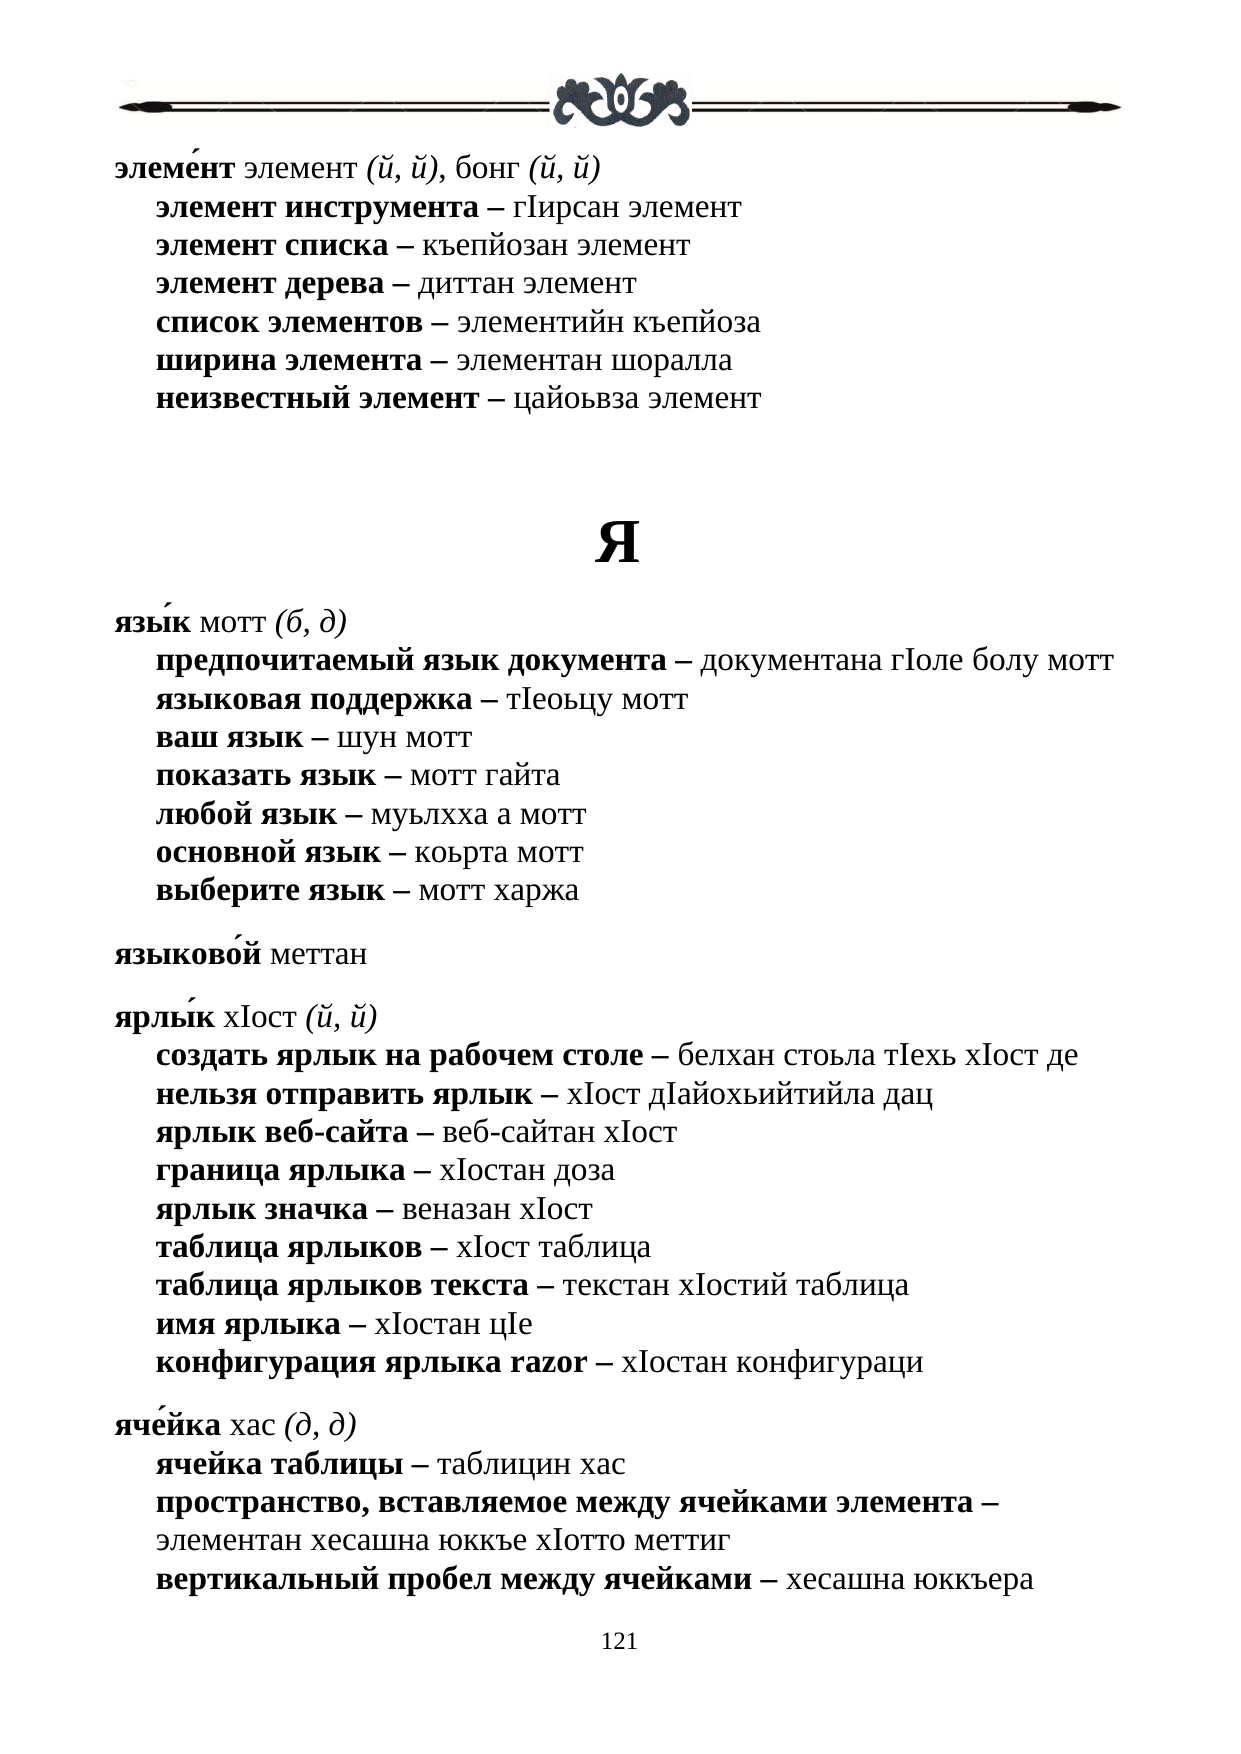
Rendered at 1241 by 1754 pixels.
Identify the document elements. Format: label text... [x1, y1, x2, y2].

text ярлы́к хIост (й, й) создать ярлык на рабочем столе – белхан стоьла тIехь хIост де нельзя отправить ярлык – хIост дIайохьийтийла дац ярлык веб-сайта – веб-сайтан хIост граница ярлыка – хIостан доза ярлык значка – веназан хIост таблица ярлыков – хIост таблица таблица ярлыков текста – текстан хIостий таблица имя ярлыка – хIостан цIе конфигурация ярлыка razor – хIостан конфигураци [114, 996, 1122, 1380]
text Я [114, 504, 1122, 576]
text элеме́нт элемент (й, й), бонг (й, й) элемент инструмента – гIирсан элемент элемент списка – къепйозан элемент элемент дерева – диттан элемент список элементов – элементийн къепйоза ширина элемента – элементан шоралла неизвестный элемент – цайоьвза элемент [114, 148, 1122, 416]
text языково́й меттан [114, 933, 1122, 971]
text яче́йка хас (д, д) ячейка таблицы – таблицин хас пространство, вставляемое между ячейками элемента – элементан хесашна юккъе хIотто меттиг вертикальный пробел между ячейками – хесашна юккъера [114, 1405, 1122, 1596]
text язы́к мотт (б, д) предпочитаемый язык документа – документана гIоле болу мотт языковая поддержка – тIеоьцу мотт ваш язык – шун мотт показать язык – мотт гайта любой язык – муьлхха а мотт основной язык – коьрта мотт выберите язык – мотт харжа [114, 601, 1122, 908]
